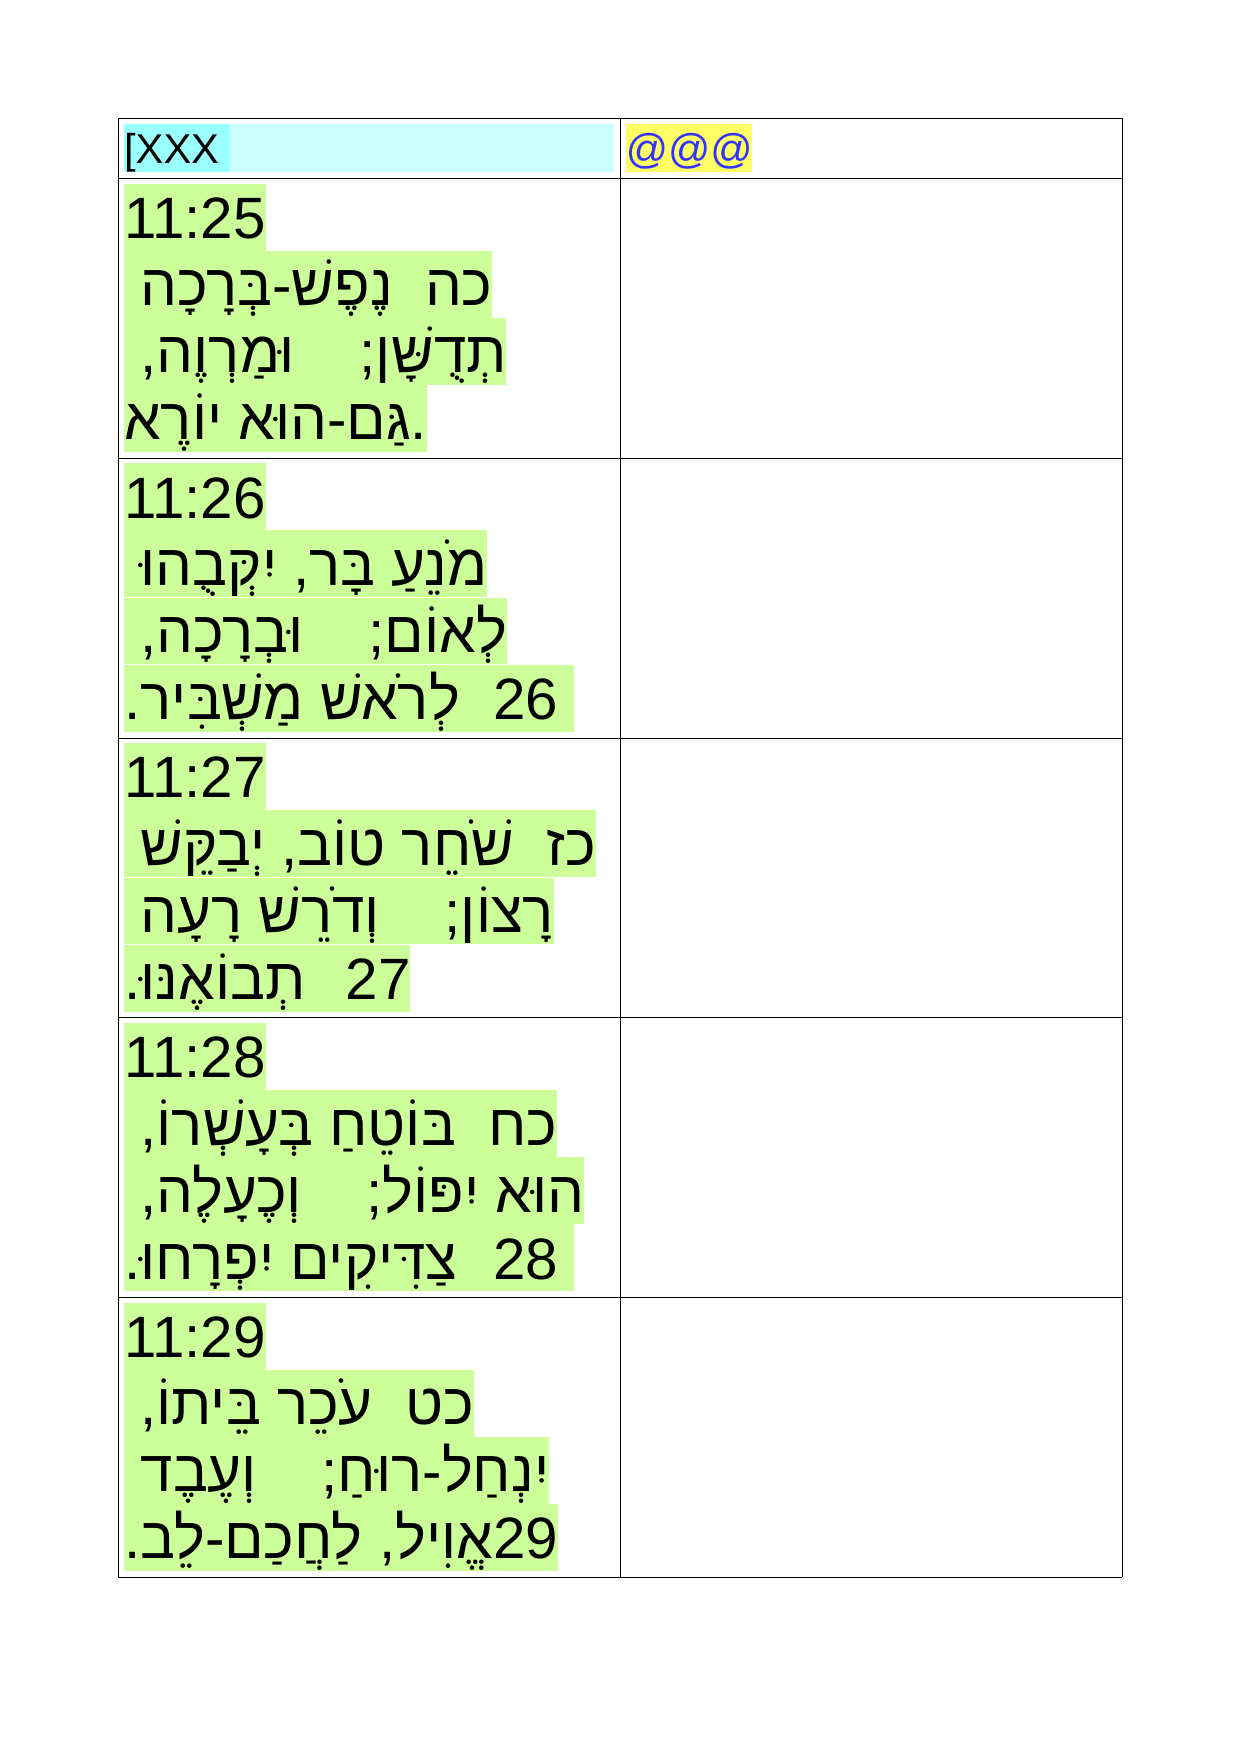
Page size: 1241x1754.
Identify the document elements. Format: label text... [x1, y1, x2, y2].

table_cell 11:25 כה נֶפֶשׁ-בְּרָכָה תְדֻשָּׁן; וּמַרְוֶה, גַּם-הוּא יוֹרֶא. [119, 179, 620, 457]
table_cell [621, 179, 1122, 457]
table_cell [621, 739, 1122, 1017]
table_cell [XXX [119, 119, 620, 178]
table_cell 11:26 מֹנֵעַ בָּר, יִקְּבֻהוּ לְאוֹם; וּבְרָכָה, לְרֹאשׁ מַשְׁבִּיר. 26 [119, 459, 620, 737]
table_cell [621, 1018, 1122, 1297]
table_cell 11:27 כז שֹׁחֵר טוֹב, יְבַקֵּשׁ רָצוֹן; וְדֹרֵשׁ רָעָה תְבוֹאֶנּוּ. 27 [119, 739, 620, 1017]
table_cell @@@ [621, 119, 1122, 178]
table_cell [621, 459, 1122, 737]
table_cell [621, 1298, 1122, 1577]
table_cell 11:28 כח בּוֹטֵחַ בְּעָשְׁרוֹ, הוּא יִפּוֹל; וְכֶעָלֶה, צַדִּיקִים יִפְרָחוּ. 28 [119, 1018, 620, 1297]
table_cell 11:29 כט עֹכֵר בֵּיתוֹ, יִנְחַל-רוּחַ; וְעֶבֶד אֱוִיל, לַחֲכַם-לֵב. 29 [119, 1298, 620, 1577]
